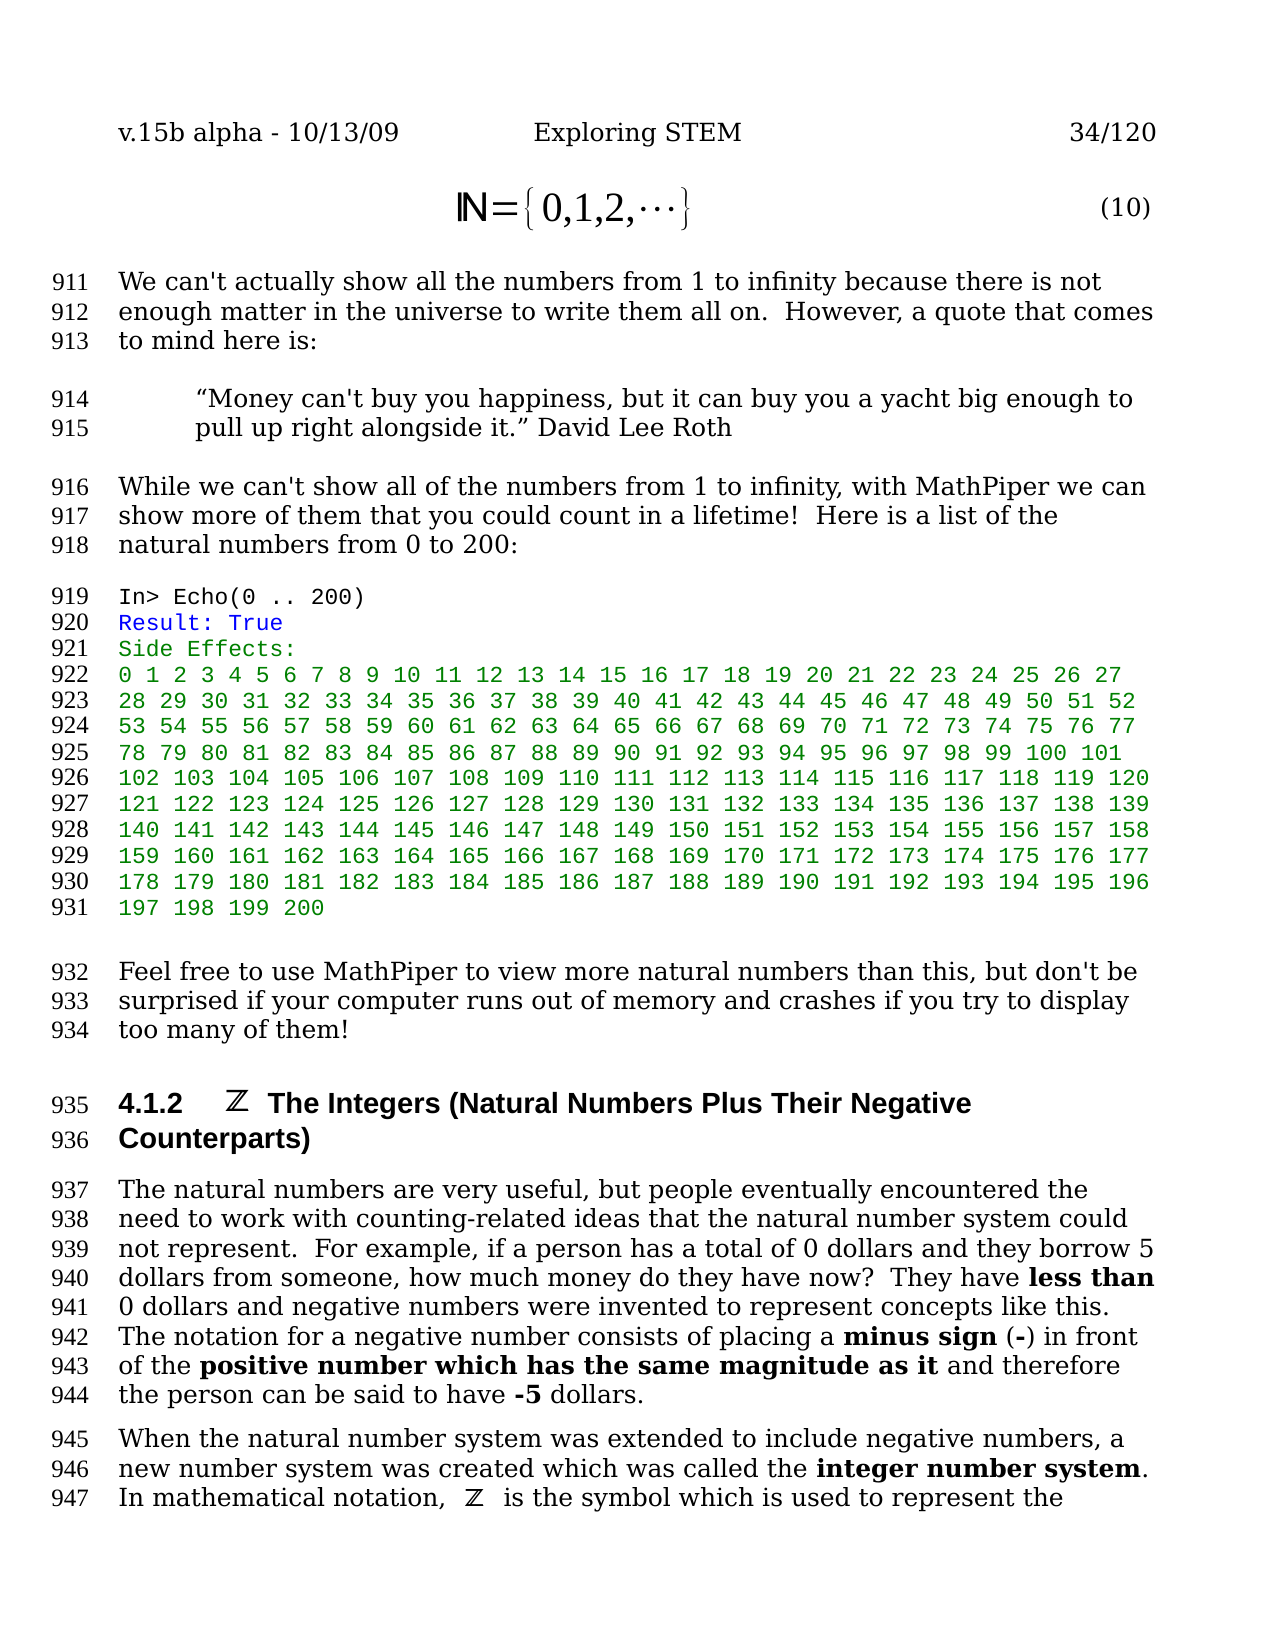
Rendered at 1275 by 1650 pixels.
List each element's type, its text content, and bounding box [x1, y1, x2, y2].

table_header (10) [1041, 177, 1157, 238]
text We can't actually show all the numbers from 1 to infinity because there is not enough matter in the universe to write them all on. However, a quote that comes to mind here is: [118, 268, 1157, 355]
text 0 1 2 3 4 5 6 7 8 9 10 11 12 13 14 15 16 17 18 19 20 21 22 23 24 25 26 27 28 29 30 31 32 33 34 35 36 37 38 39 40 41 42 43 44 45 46 47 48 49 50 51 52 53 54 55 56 57 58 59 60 61 62 63 64 65 66 67 68 69 70 71 72 73 74 75 76 77 78 79 80 81 82 83 84 85 86 87 88 89 90 91 92 93 94 95 96 97 98 99 100 101 102 103 104 105 106 107 108 109 110 111 112 113 114 115 116 117 118 119 120 121 122 123 124 125 126 127 128 129 130 131 132 133 134 135 136 137 138 139 140 141 142 143 144 145 146 147 148 149 150 151 152 153 154 155 156 157 158 159 160 161 162 163 164 165 166 167 168 169 170 171 172 173 174 175 176 177 178 179 180 181 182 183 184 185 186 187 188 189 190 191 192 193 194 195 196 197 198 199 200 [118, 663, 1157, 922]
subtitle The Integers (Natural Numbers Plus Their Negative Counterparts) [118, 1084, 1157, 1154]
text “Money can't buy you happiness, but it can buy you a yacht big enough to pull up right alongside it.” David Lee Roth [195, 384, 1157, 443]
text The natural numbers are very useful, but people eventually encountered the need to work with counting-related ideas that the natural number system could not represent. For example, if a person has a total of 0 dollars and they borrow 5 dollars from someone, how much money do they have now? They have less than 0 dollars and negative numbers were invented to represent concepts like this. The notation for a negative number consists of placing a minus sign (-) in front of the positive number which has the same magnitude as it and therefore the person can be said to have -5 dollars. [118, 1176, 1157, 1410]
text In> Echo(0 .. 200) [118, 585, 1157, 611]
table_header [118, 177, 1041, 238]
text Feel free to use MathPiper to view more natural numbers than this, but don't be surprised if your computer runs out of memory and crashes if you try to display too many of them! [118, 957, 1157, 1045]
text While we can't show all of the numbers from 1 to infinity, with MathPiper we can show more of them that you could count in a lifetime! Here is a list of the natural numbers from 0 to 200: [118, 472, 1157, 559]
text When the natural number system was extended to include negative numbers, a new number system was created which was called the integer number system. In mathematical notation,is the symbol which is used to represent the [118, 1425, 1157, 1513]
text Result: True [118, 611, 1157, 637]
text Side Effects: [118, 637, 1157, 663]
